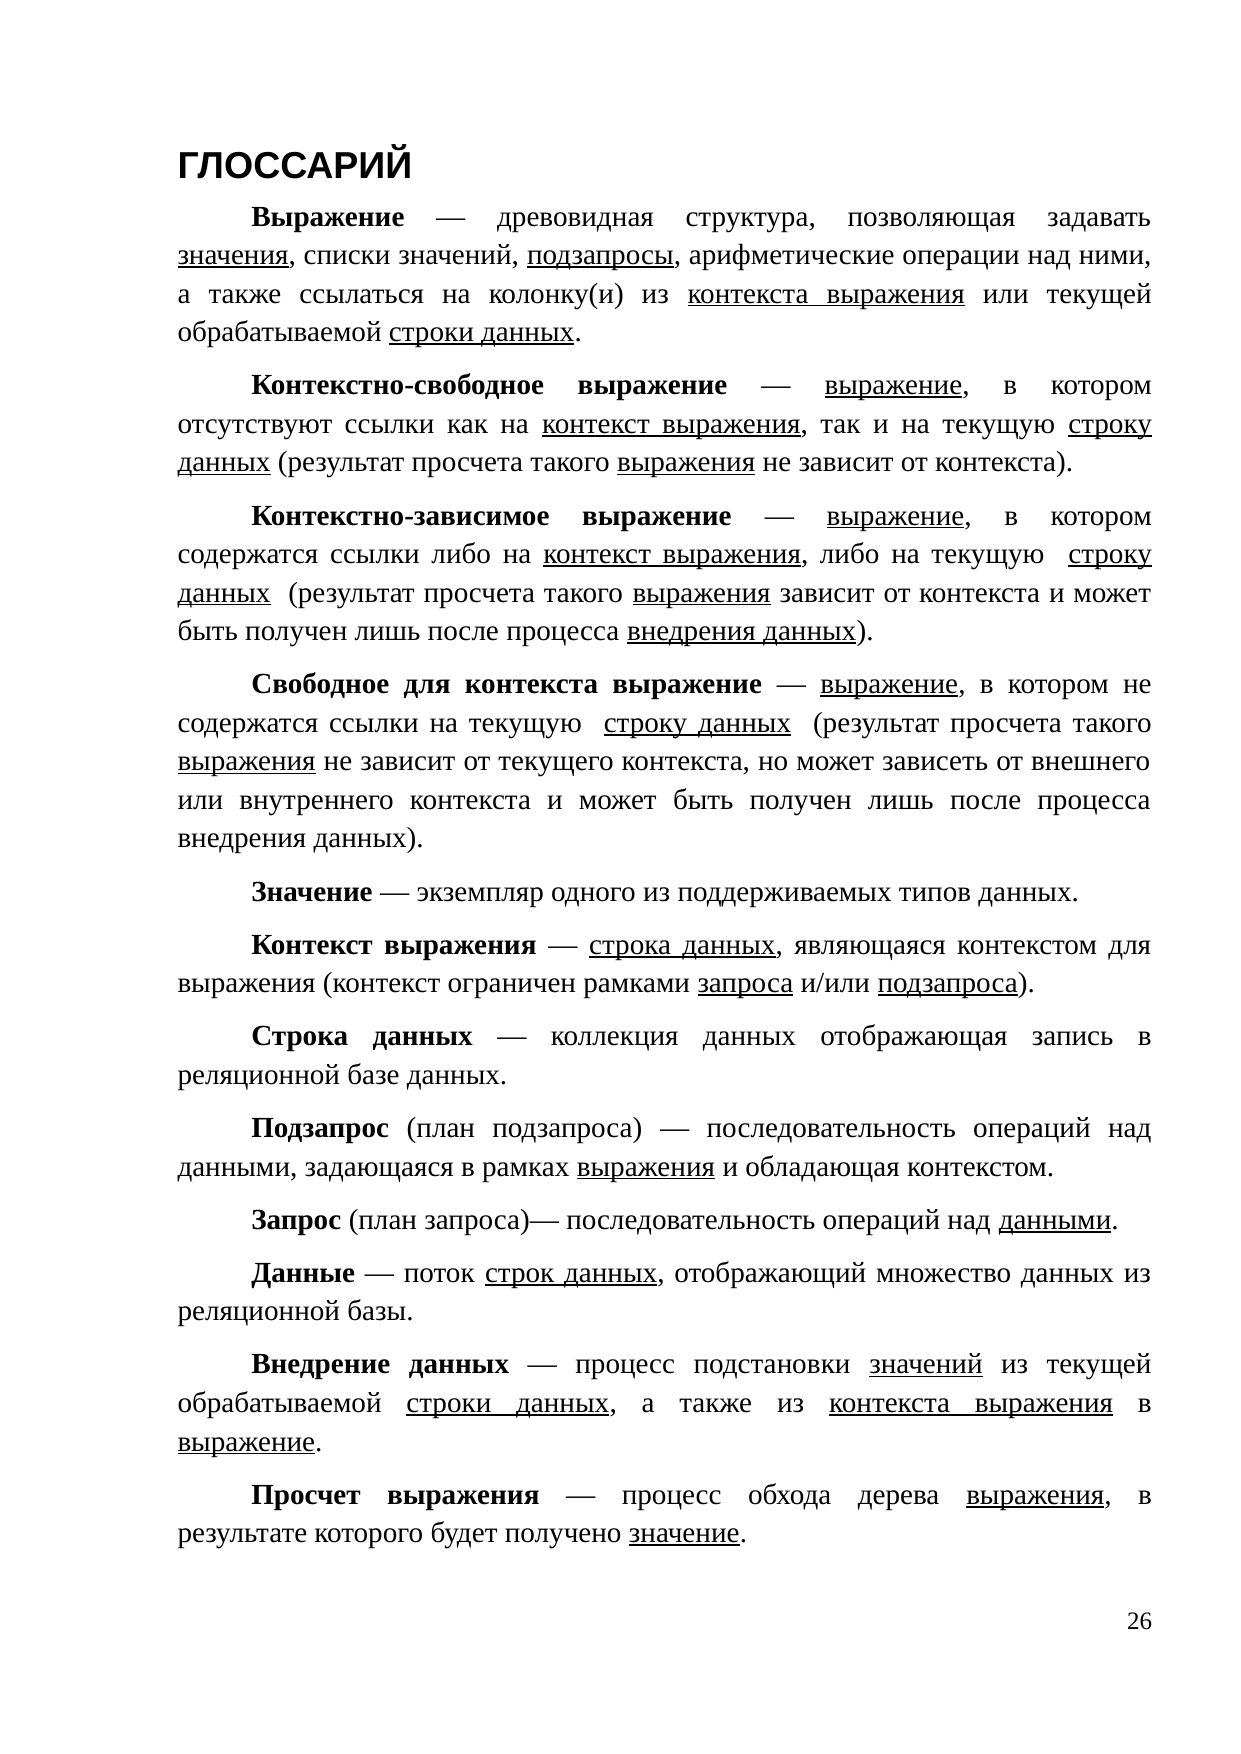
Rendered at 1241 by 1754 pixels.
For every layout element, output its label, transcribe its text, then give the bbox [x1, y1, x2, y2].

text Выражение — древовидная структура, позволяющая задавать значения, списки значений, подзапросы, арифметические операции над ними, а также ссылаться на колонку(и) из контекста выражения или текущей обрабатываемой строки данных. [177, 199, 1152, 348]
text Строка данных — коллекция данных отображающая запись в реляционной базе данных. [177, 1018, 1152, 1091]
text Просчет выражения — процесс обхода дерева выражения, в результате которого будет получено значение. [177, 1477, 1152, 1549]
subtitle ГЛОССАРИЙ [177, 143, 1152, 186]
text Данные — поток строк данных, отображающий множество данных из реляционной базы. [177, 1255, 1152, 1327]
text Запрос (план запроса)— последовательность операций над данными. [177, 1202, 1152, 1235]
text Подзапрос (план подзапроса) — последовательность операций над данными, задающаяся в рамках выражения и обладающая контекстом. [177, 1110, 1152, 1182]
text Контекстно-свободное выражение — выражение, в котором отсутствуют ссылки как на контекст выражения, так и на текущую строку данных (результат просчета такого выражения не зависит от контекста). [177, 367, 1152, 478]
text Внедрение данных — процесс подстановки значений из текущей обрабатываемой строки данных, а также из контекста выражения в выражение. [177, 1347, 1152, 1457]
text Контекст выражения — строка данных, являющаяся контекстом для выражения (контекст ограничен рамками запроса и/или подзапроса). [177, 927, 1152, 999]
text Значение — экземпляр одного из поддерживаемых типов данных. [177, 874, 1152, 907]
text Контекстно-зависимое выражение — выражение, в котором содержатся ссылки либо на контекст выражения, либо на текущую строку данных (результат просчета такого выражения зависит от контекста и может быть получен лишь после процесса внедрения данных). [177, 498, 1152, 647]
text Свободное для контекста выражение — выражение, в котором не содержатся ссылки на текущую строку данных (результат просчета такого выражения не зависит от текущего контекста, но может зависеть от внешнего или внутреннего контекста и может быть получен лишь после процесса внедрения данных). [177, 666, 1152, 854]
